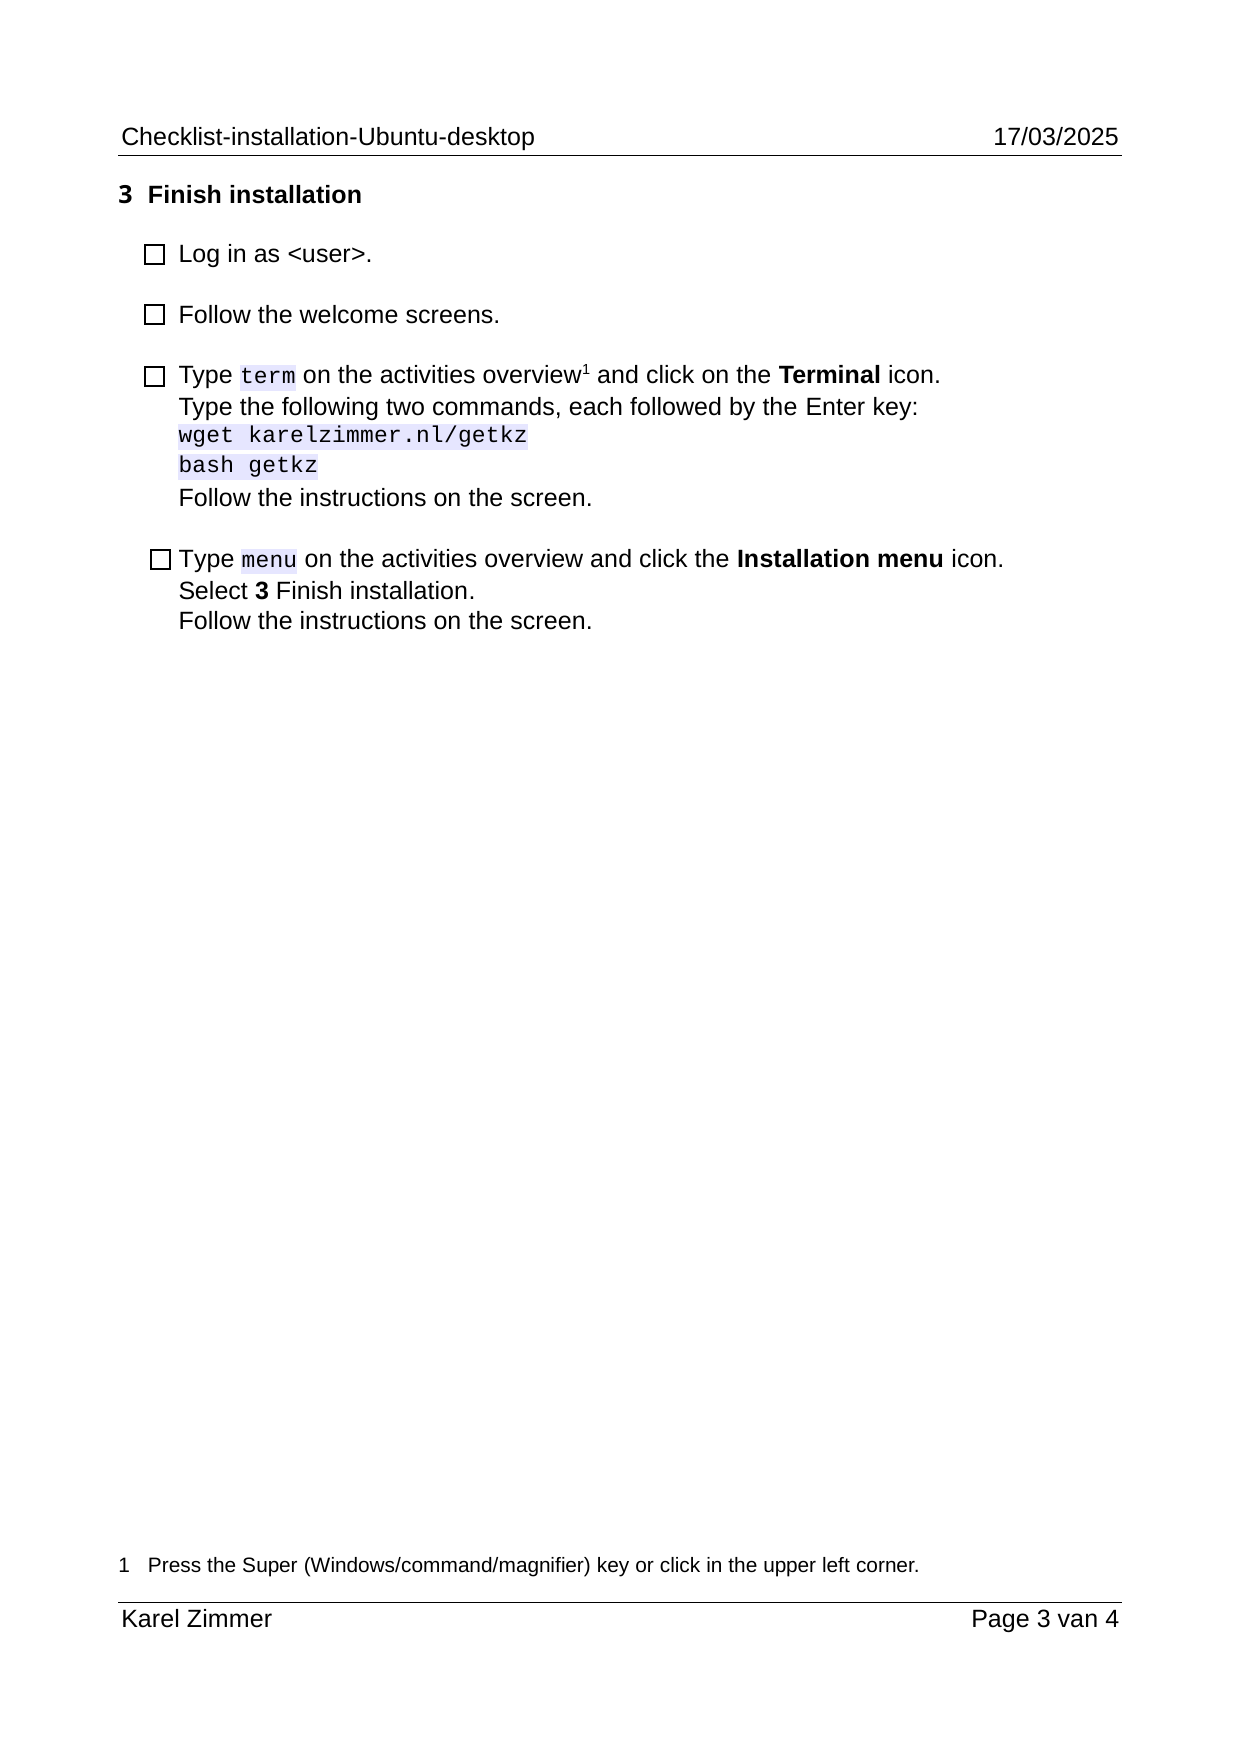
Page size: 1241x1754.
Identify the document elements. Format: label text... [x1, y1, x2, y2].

table_cell Type the following two commands, each followed by the Enter key: [177, 392, 1122, 422]
table_cell Follow the instructions on the screen. [177, 483, 1122, 513]
table_cell [142, 392, 177, 422]
table_cell [118, 300, 142, 330]
table_cell Follow the welcome screens. [177, 300, 1122, 330]
table_header [142, 239, 177, 269]
table_cell [177, 514, 1122, 544]
table_cell [118, 453, 142, 483]
table_cell Select 3 Finish installation. [177, 576, 1122, 606]
table_cell wget karelzimmer.nl/getkz [177, 423, 1122, 453]
table_cell [142, 360, 177, 392]
table_cell [142, 576, 177, 606]
table_cell [177, 330, 1122, 360]
table_cell [118, 269, 142, 300]
table_cell [118, 544, 142, 576]
table_cell [142, 483, 177, 513]
table_cell [118, 392, 142, 422]
table_cell Type menu on the activities overview and click the Installation menu icon. [177, 544, 1122, 576]
table_cell [177, 269, 1122, 300]
table_header Log in as <user>. [177, 239, 1122, 269]
table_cell [142, 423, 177, 453]
table_cell [118, 360, 142, 392]
table_cell [118, 514, 142, 544]
table_cell [118, 330, 142, 360]
table_header [118, 239, 142, 269]
table_cell [142, 453, 177, 483]
table_cell [118, 483, 142, 513]
table_cell bash getkz [177, 453, 1122, 483]
table_cell [142, 330, 177, 360]
table_cell [118, 606, 142, 636]
table_cell [142, 514, 177, 544]
list Finish installation [118, 177, 1122, 211]
table_cell [142, 544, 177, 576]
table_cell [118, 576, 142, 606]
table_cell [142, 606, 177, 636]
table_cell Follow the instructions on the screen. [177, 606, 1122, 636]
table_cell Type term on the activities overview and click on the Terminal icon. [177, 360, 1122, 392]
table_cell [142, 269, 177, 300]
table_cell [118, 423, 142, 453]
table_cell [142, 300, 177, 330]
